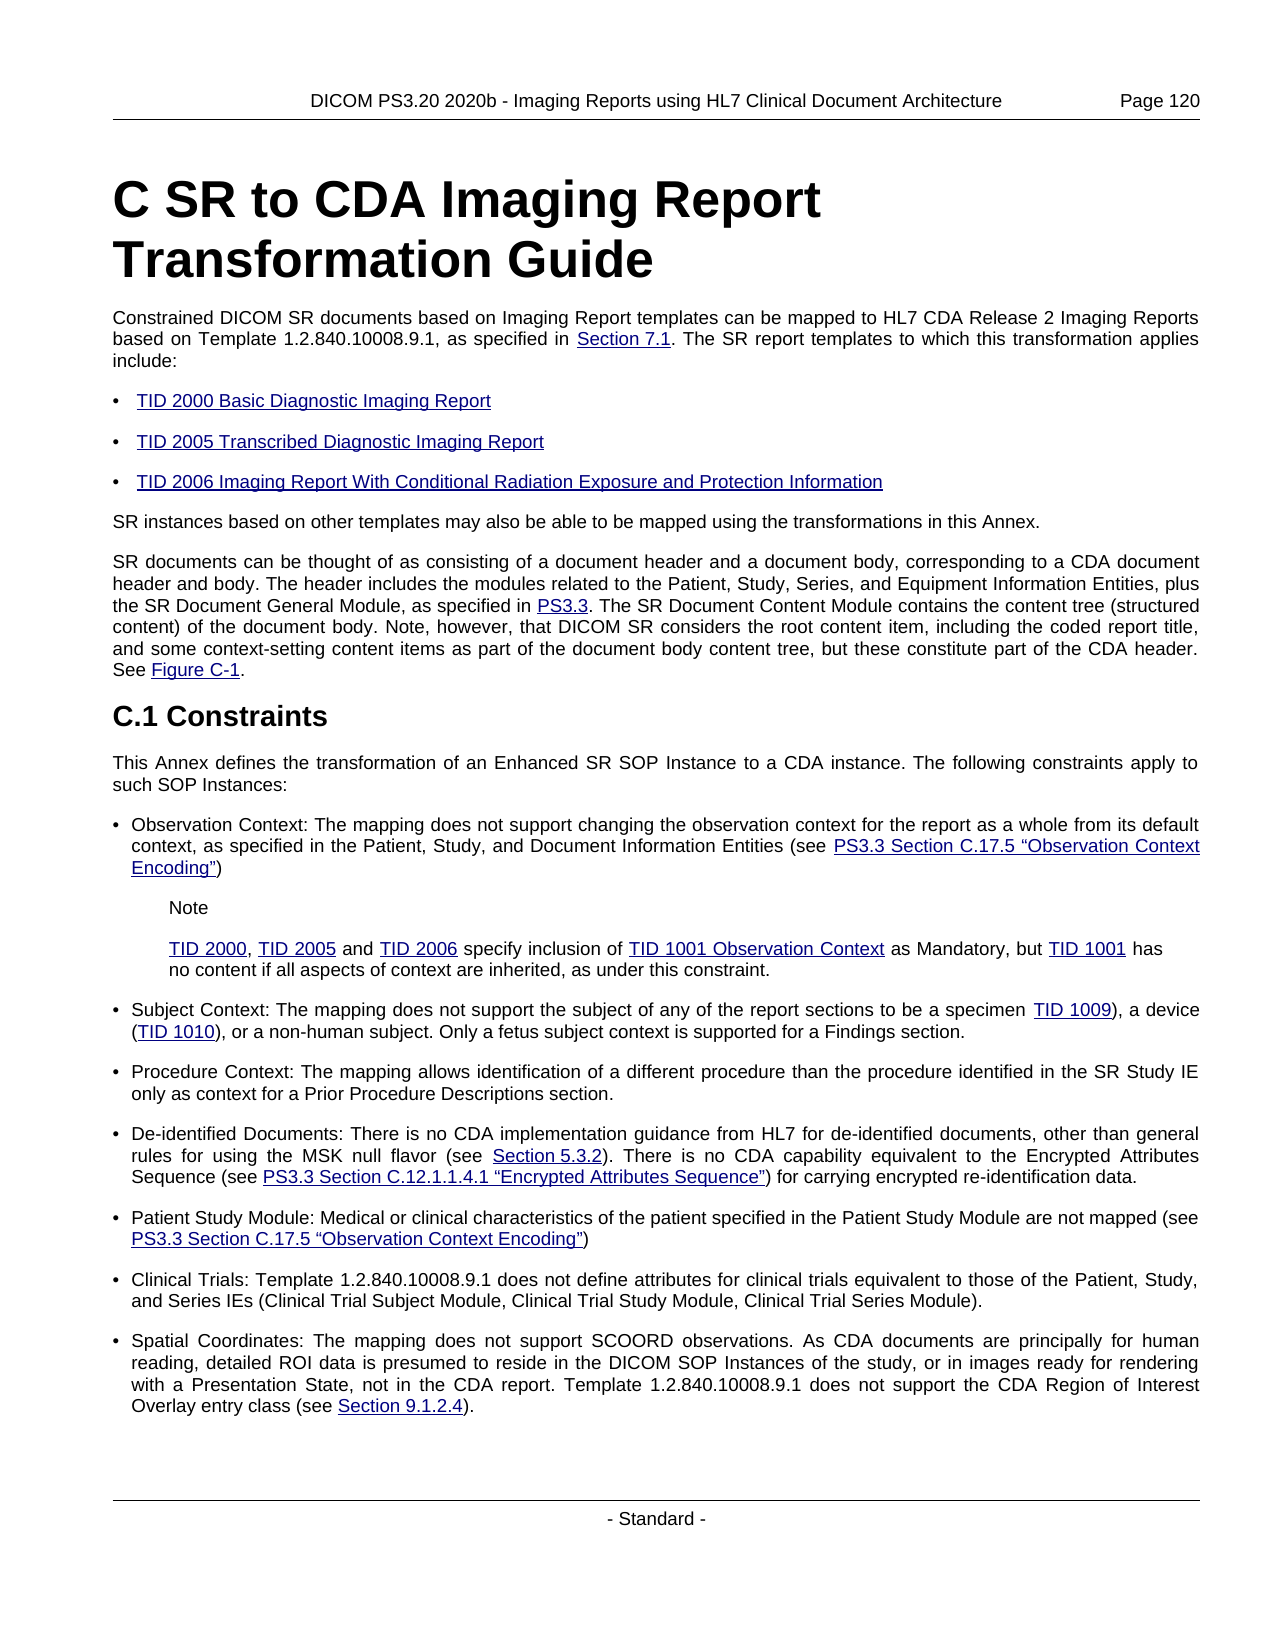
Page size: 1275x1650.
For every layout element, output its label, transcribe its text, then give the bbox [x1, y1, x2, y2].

text • Procedure Context: The mapping allows identification of a different procedure than the procedure identified in the SR Study IE only as context for a Prior Procedure Descriptions section. [112, 1061, 1200, 1104]
text • Patient Study Module: Medical or clinical characteristics of the patient specified in the Patient Study Module are not mapped (see PS3.3 Section C.17.5 “Observation Context Encoding”) [112, 1206, 1200, 1249]
text C.1 Constraints [112, 699, 1200, 733]
text TID 2000, TID 2005 and TID 2006 specify inclusion of TID 1001 Observation Context as Mandatory, but TID 1001 has no content if all aspects of context are inherited, as under this constraint. [169, 937, 1162, 981]
text • Spatial Coordinates: The mapping does not support SCOORD observations. As CDA documents are principally for human reading, detailed ROI data is presumed to reside in the DICOM SOP Instances of the study, or in images ready for rendering with a Presentation State, not in the CDA report. Template 1.2.840.10008.9.1 does not support the CDA Region of Interest Overlay entry class (see Section 9.1.2.4). [112, 1330, 1200, 1416]
text SR instances based on other templates may also be able to be mapped using the transformations in this Annex. [112, 511, 1200, 533]
text C SR to CDA Imaging Report Transformation Guide [112, 169, 1200, 288]
text This Annex defines the transformation of an Enhanced SR SOP Instance to a CDA instance. The following constraints apply to such SOP Instances: [112, 752, 1200, 795]
text • TID 2006 Imaging Report With Conditional Radiation Exposure and Protection Information [112, 471, 1200, 492]
text Constrained DICOM SR documents based on Imaging Report templates can be mapped to HL7 CDA Release 2 Imaging Reports based on Template 1.2.840.10008.9.1, as specified in Section 7.1. The SR report templates to which this transformation applies include: [112, 307, 1200, 371]
text • De-identified Documents: There is no CDA implementation guidance from HL7 for de-identified documents, other than general rules for using the MSK null flavor (see Section 5.3.2). There is no CDA capability equivalent to the Encrypted Attributes Sequence (see PS3.3 Section C.12.1.1.4.1 “Encrypted Attributes Sequence”) for carrying encrypted re-identification data. [112, 1123, 1200, 1188]
text Note [169, 897, 1162, 919]
text • Clinical Trials: Template 1.2.840.10008.9.1 does not define attributes for clinical trials equivalent to those of the Patient, Study, and Series IEs (Clinical Trial Subject Module, Clinical Trial Study Module, Clinical Trial Series Module). [112, 1268, 1200, 1311]
text • TID 2000 Basic Diagnostic Imaging Report [112, 390, 1200, 412]
text • Observation Context: The mapping does not support changing the observation context for the report as a whole from its default context, as specified in the Patient, Study, and Document Information Entities (see PS3.3 Section C.17.5 “Observation Context Encoding”) [112, 814, 1200, 878]
text SR documents can be thought of as consisting of a document header and a document body, corresponding to a CDA document header and body. The header includes the modules related to the Patient, Study, Series, and Equipment Information Entities, plus the SR Document General Module, as specified in PS3.3. The SR Document Content Module contains the content tree (structured content) of the document body. Note, however, that DICOM SR considers the root content item, including the coded report title, and some context-setting content items as part of the document body content tree, but these constitute part of the CDA header. See Figure C-1. [112, 551, 1200, 681]
text • Subject Context: The mapping does not support the subject of any of the report sections to be a specimen TID 1009), a device (TID 1010), or a non-human subject. Only a fetus subject context is supported for a Findings section. [112, 999, 1200, 1042]
text • TID 2005 Transcribed Diagnostic Imaging Report [112, 430, 1200, 452]
